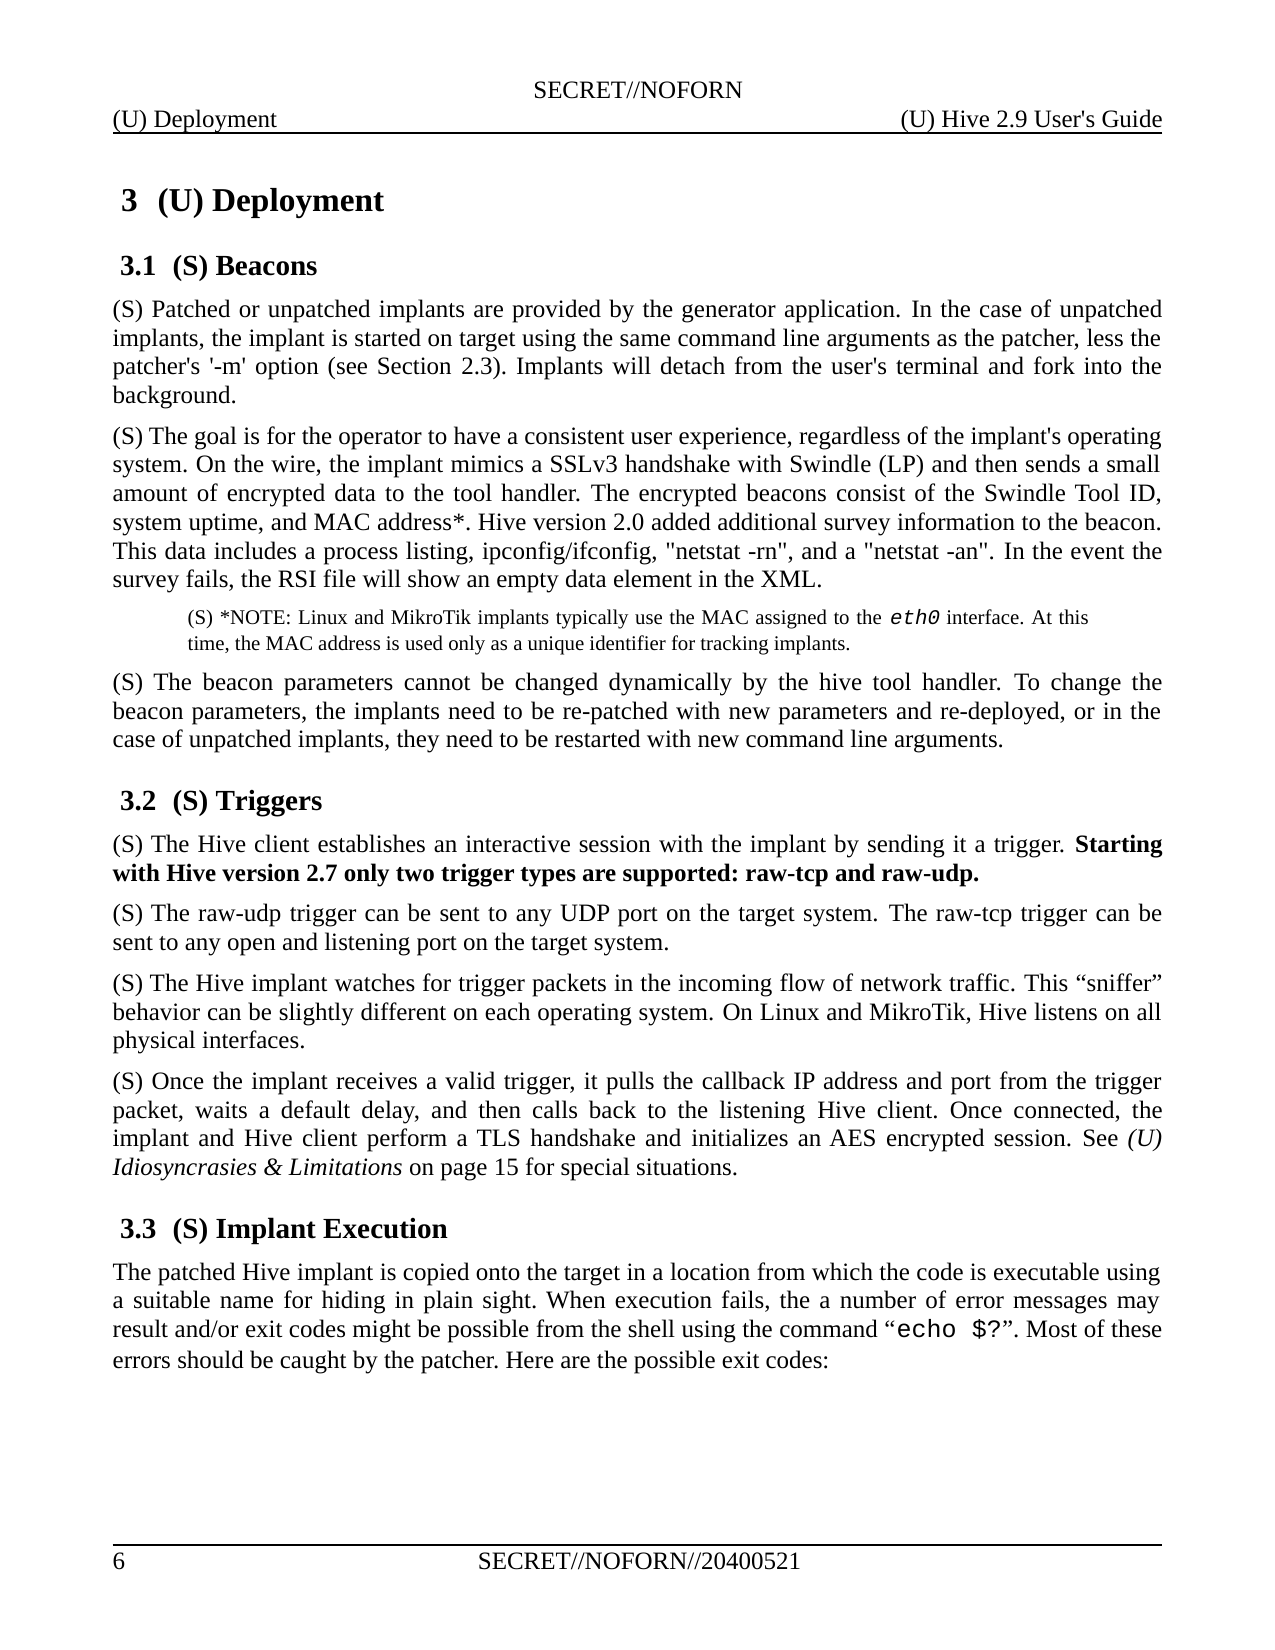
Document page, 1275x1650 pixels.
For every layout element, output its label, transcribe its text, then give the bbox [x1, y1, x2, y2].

subtitle (U) Deployment [112, 180, 1162, 218]
subtitle (S) Beacons [112, 248, 1162, 282]
text (S) Patched or unpatched implants are provided by the generator application. In the case of unpatched implants, the implant is started on target using the same command line arguments as the patcher, less the patcher's '-m' option (see Section 2.3). Implants will detach from the user's terminal and fork into the background. [112, 294, 1162, 409]
subtitle (S) Implant Execution [112, 1211, 1162, 1244]
text (S) The Hive client establishes an interactive session with the implant by sending it a trigger. Starting with Hive version 2.7 only two trigger types are supported: raw-tcp and raw-udp. [112, 829, 1162, 886]
text The patched Hive implant is copied onto the target in a location from which the code is executable using a suitable name for hiding in plain sight. When execution fails, the a number of error messages may result and/or exit codes might be possible from the shell using the command “echo $?”. Most of these errors should be caught by the patcher. Here are the possible exit codes: [112, 1257, 1162, 1374]
text (S) The raw-udp trigger can be sent to any UDP port on the target system. The raw-tcp trigger can be sent to any open and listening port on the target system. [112, 898, 1162, 956]
text (S) Once the implant receives a valid trigger, it pulls the callback IP address and port from the trigger packet, waits a default delay, and then calls back to the listening Hive client. Once connected, the implant and Hive client perform a TLS handshake and initializes an AES encrypted session. See (U) Idiosyncrasies & Limitations on page 15 for special situations. [112, 1066, 1162, 1181]
text (S) The goal is for the operator to have a consistent user experience, regardless of the implant's operating system. On the wire, the implant mimics a SSLv3 handshake with Swindle (LP) and then sends a small amount of encrypted data to the tool handler. The encrypted beacons consist of the Swindle Tool ID, system uptime, and MAC address*. Hive version 2.0 added additional survey information to the beacon. This data includes a process listing, ipconfig/ifconfig, "netstat -rn", and a "netstat -an". In the event the survey fails, the RSI file will show an empty data element in the XML. [112, 421, 1162, 593]
subtitle (S) Triggers [112, 783, 1162, 817]
text (S) *NOTE: Linux and MikroTik implants typically use the MAC assigned to the eth0 interface. At this time, the MAC address is used only as a unique identifier for tracking implants. [187, 605, 1089, 655]
text (S) The Hive implant watches for trigger packets in the incoming flow of network traffic. This “sniffer” behavior can be slightly different on each operating system. On Linux and MikroTik, Hive listens on all physical interfaces. [112, 968, 1162, 1054]
text (S) The beacon parameters cannot be changed dynamically by the hive tool handler. To change the beacon parameters, the implants need to be re-patched with new parameters and re-deployed, or in the case of unpatched implants, they need to be restarted with new command line arguments. [112, 667, 1162, 753]
